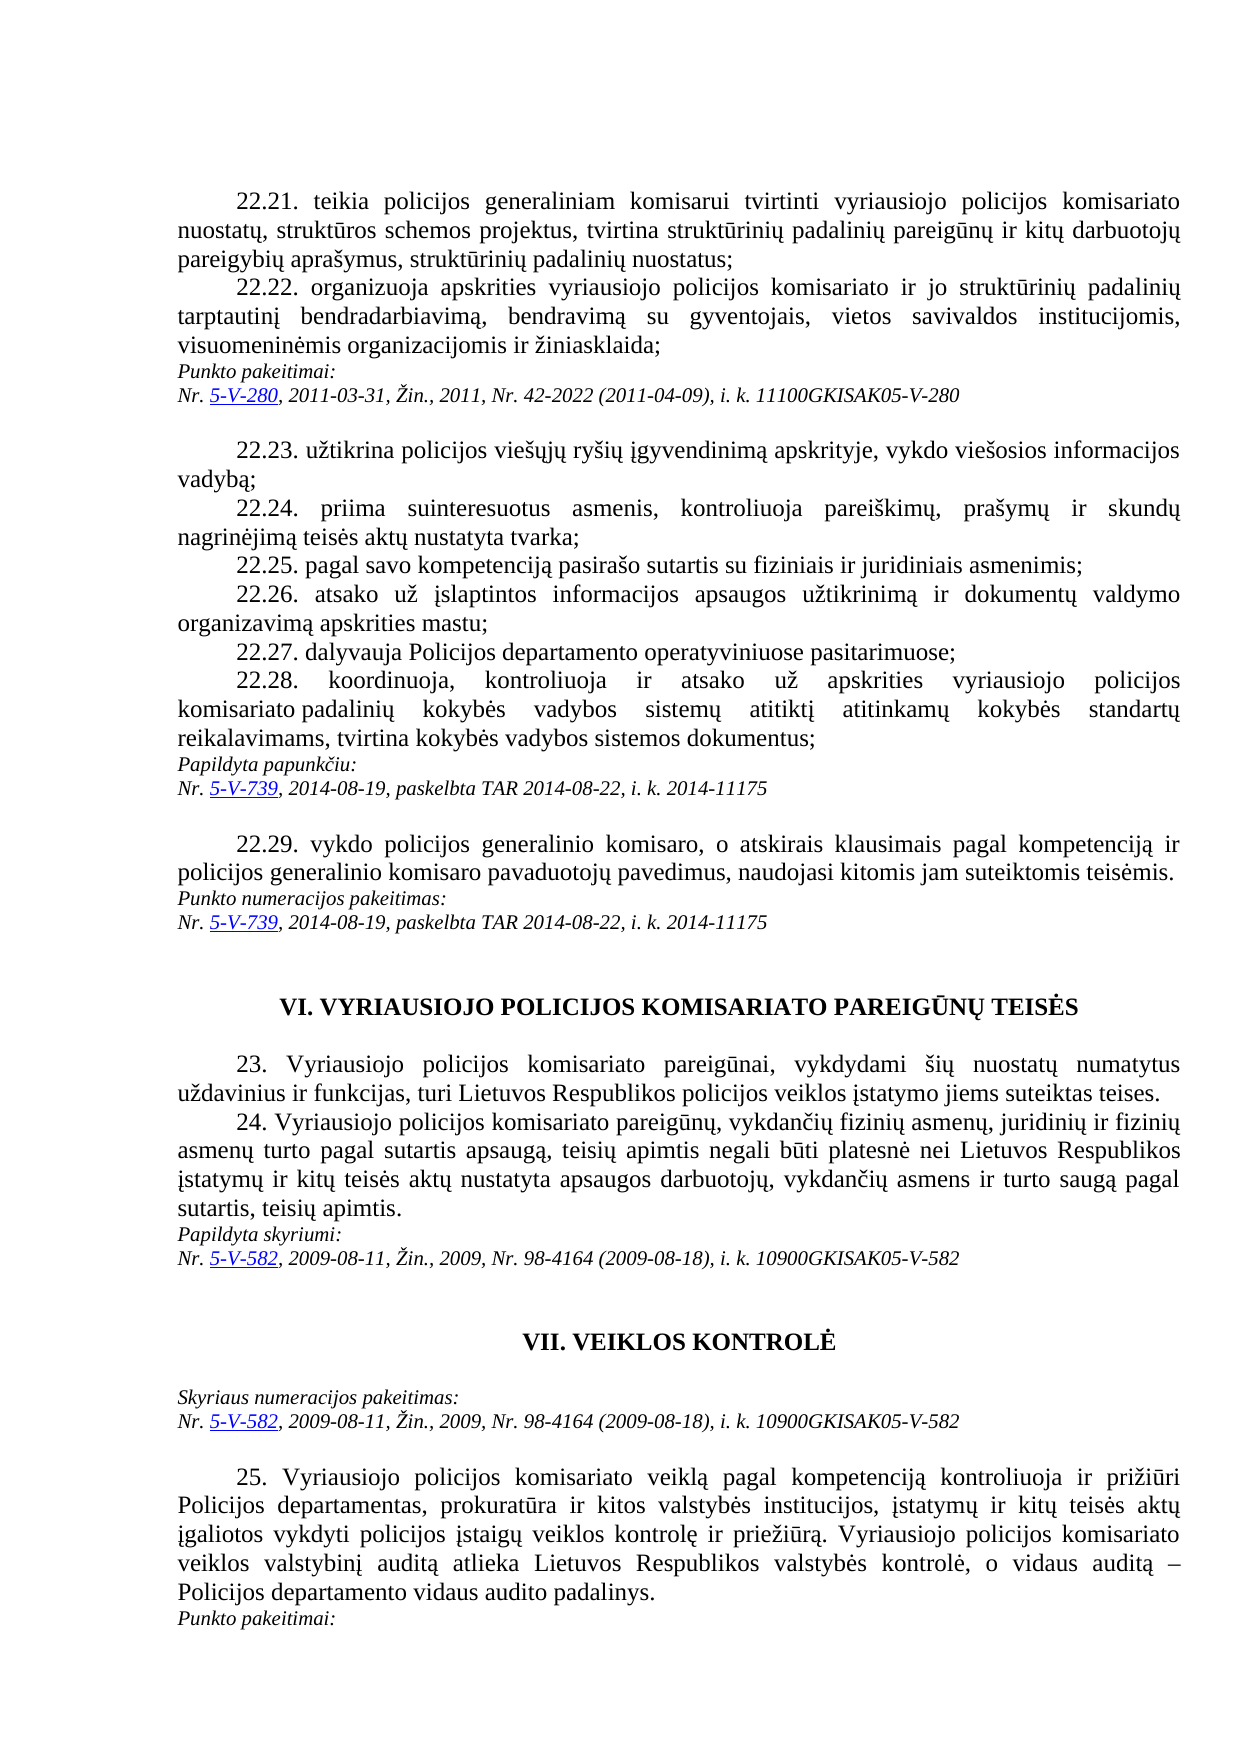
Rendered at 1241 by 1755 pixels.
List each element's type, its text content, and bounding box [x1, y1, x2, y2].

text Nr. 5-V-582, 2009-08-11, Žin., 2009, Nr. 98-4164 (2009-08-18), i. k. 10900GKISAK05-V-582 [177, 1246, 1181, 1270]
text Punkto pakeitimai: [177, 1606, 1181, 1630]
text 22.21. teikia policijos generaliniam komisarui tvirtinti vyriausiojo policijos komisariato nuostatų, struktūros schemos projektus, tvirtina struktūrinių padalinių pareigūnų ir kitų darbuotojų pareigybių aprašymus, struktūrinių padalinių nuostatus; [177, 186, 1181, 272]
text Nr. 5-V-280, 2011-03-31, Žin., 2011, Nr. 42-2022 (2011-04-09), i. k. 11100GKISAK05-V-280 [177, 383, 1181, 407]
text Nr. 5-V-739, 2014-08-19, paskelbta TAR 2014-08-22, i. k. 2014-11175 [177, 910, 1181, 934]
text VII. VEIKLOS KONTROLĖ [177, 1327, 1181, 1356]
text Papildyta papunkčiu: [177, 752, 1181, 776]
text VI. VYRIAUSIOJO POLICIJOS KOMISARIATO pareigūnų teisės [177, 992, 1181, 1021]
text Punkto numeracijos pakeitimas: [177, 886, 1181, 910]
text Skyriaus numeracijos pakeitimas: [177, 1385, 1181, 1409]
text 23. Vyriausiojo policijos komisariato pareigūnai, vykdydami šių nuostatų numatytus uždavinius ir funkcijas, turi Lietuvos Respublikos policijos veiklos įstatymo jiems suteiktas teises. [177, 1049, 1181, 1107]
text Punkto pakeitimai: [177, 359, 1181, 383]
text 22.28. koordinuoja, kontroliuoja ir atsako už apskrities vyriausiojo policijos komisariato padalinių kokybės vadybos sistemų atitiktį atitinkamų kokybės standartų reikalavimams, tvirtina kokybės vadybos sistemos dokumentus; [177, 666, 1181, 752]
text Papildyta skyriumi: [177, 1222, 1181, 1246]
text 24. Vyriausiojo policijos komisariato pareigūnų, vykdančių fizinių asmenų, juridinių ir fizinių asmenų turto pagal sutartis apsaugą, teisių apimtis negali būti platesnė nei Lietuvos Respublikos įstatymų ir kitų teisės aktų nustatyta apsaugos darbuotojų, vykdančių asmens ir turto saugą pagal sutartis, teisių apimtis. [177, 1107, 1181, 1222]
text 22.25. pagal savo kompetenciją pasirašo sutartis su fiziniais ir juridiniais asmenimis; [177, 551, 1181, 579]
text Nr. 5-V-739, 2014-08-19, paskelbta TAR 2014-08-22, i. k. 2014-11175 [177, 776, 1181, 800]
text 22.22. organizuoja apskrities vyriausiojo policijos komisariato ir jo struktūrinių padalinių tarptautinį bendradarbiavimą, bendravimą su gyventojais, vietos savivaldos institucijomis, visuomeninėmis organizacijomis ir žiniasklaida; [177, 272, 1181, 359]
text Nr. 5-V-582, 2009-08-11, Žin., 2009, Nr. 98-4164 (2009-08-18), i. k. 10900GKISAK05-V-582 [177, 1409, 1181, 1433]
text 22.27. dalyvauja Policijos departamento operatyviniuose pasitarimuose; [177, 637, 1181, 666]
text 22.24. priima suinteresuotus asmenis, kontroliuoja pareiškimų, prašymų ir skundų nagrinėjimą teisės aktų nustatyta tvarka; [177, 493, 1181, 551]
text 22.29. vykdo policijos generalinio komisaro, o atskirais klausimais pagal kompetenciją ir policijos generalinio komisaro pavaduotojų pavedimus, naudojasi kitomis jam suteiktomis teisėmis. [177, 829, 1181, 886]
text 25. Vyriausiojo policijos komisariato veiklą pagal kompetenciją kontroliuoja ir prižiūri Policijos departamentas, prokuratūra ir kitos valstybės institucijos, įstatymų ir kitų teisės aktų įgaliotos vykdyti policijos įstaigų veiklos kontrolę ir priežiūrą. Vyriausiojo policijos komisariato veiklos valstybinį auditą atlieka Lietuvos Respublikos valstybės kontrolė, o vidaus auditą – Policijos departamento vidaus audito padalinys. [177, 1462, 1181, 1606]
text 22.23. užtikrina policijos viešųjų ryšių įgyvendinimą apskrityje, vykdo viešosios informacijos vadybą; [177, 436, 1181, 493]
text 22.26. atsako už įslaptintos informacijos apsaugos užtikrinimą ir dokumentų valdymo organizavimą apskrities mastu; [177, 579, 1181, 637]
